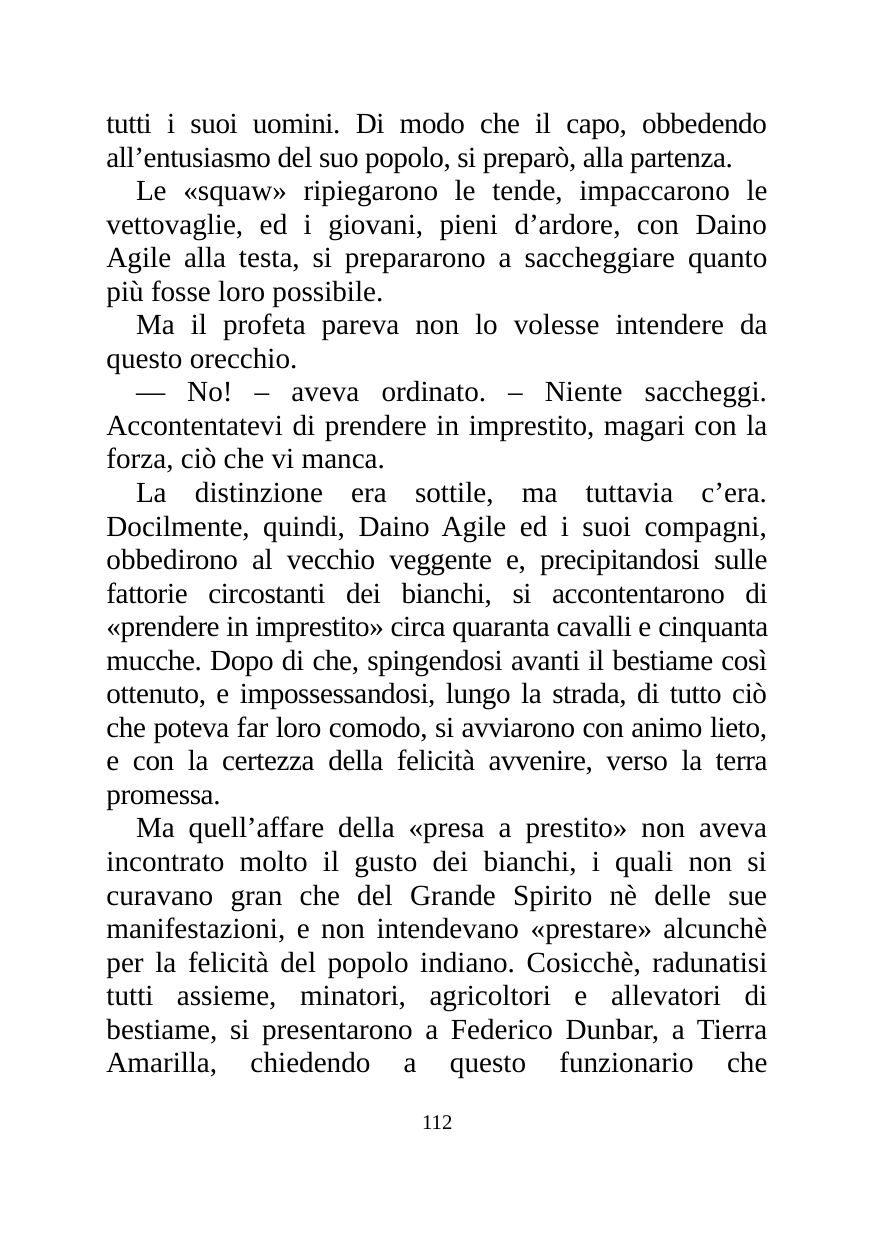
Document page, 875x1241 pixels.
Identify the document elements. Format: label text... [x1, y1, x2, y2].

text Ma quell’affare della «presa a prestito» non aveva incontrato molto il gusto dei bianchi, i quali non si curavano gran che del Grande Spirito nè delle sue manifestazioni, e non intendevano «prestare» alcunchè per la felicità del popolo indiano. Cosicchè, radunatisi tutti assieme, minatori, agricoltori e allevatori di bestiame, si presentarono a Federico Dunbar, a Tierra Amarilla, chiedendo a questo funzionario che [106, 811, 768, 1079]
text Le «squaw» ripiegarono le tende, impaccarono le vettovaglie, ed i giovani, pieni d’ardore, con Daino Agile alla testa, si prepararono a saccheggiare quanto più fosse loro possibile. [106, 173, 768, 307]
text Ma il profeta pareva non lo volesse intendere da questo orecchio. [106, 307, 768, 374]
text tutti i suoi uomini. Di modo che il capo, obbedendo all’entusiasmo del suo popolo, si preparò, alla partenza. [106, 106, 768, 173]
text — No! – aveva ordinato. – Niente saccheggi. Accontentatevi di prendere in imprestito, magari con la forza, ciò che vi manca. [106, 374, 768, 475]
text La distinzione era sottile, ma tuttavia c’era. Docilmente, quindi, Daino Agile ed i suoi compagni, obbedirono al vecchio veggente e, precipitandosi sulle fattorie circostanti dei bianchi, si accontentarono di «prendere in imprestito» circa quaranta cavalli e cinquanta mucche. Dopo di che, spingendosi avanti il bestiame così ottenuto, e impossessandosi, lungo la strada, di tutto ciò che poteva far loro comodo, si avviarono con animo lieto, e con la certezza della felicità avvenire, verso la terra promessa. [106, 475, 768, 811]
